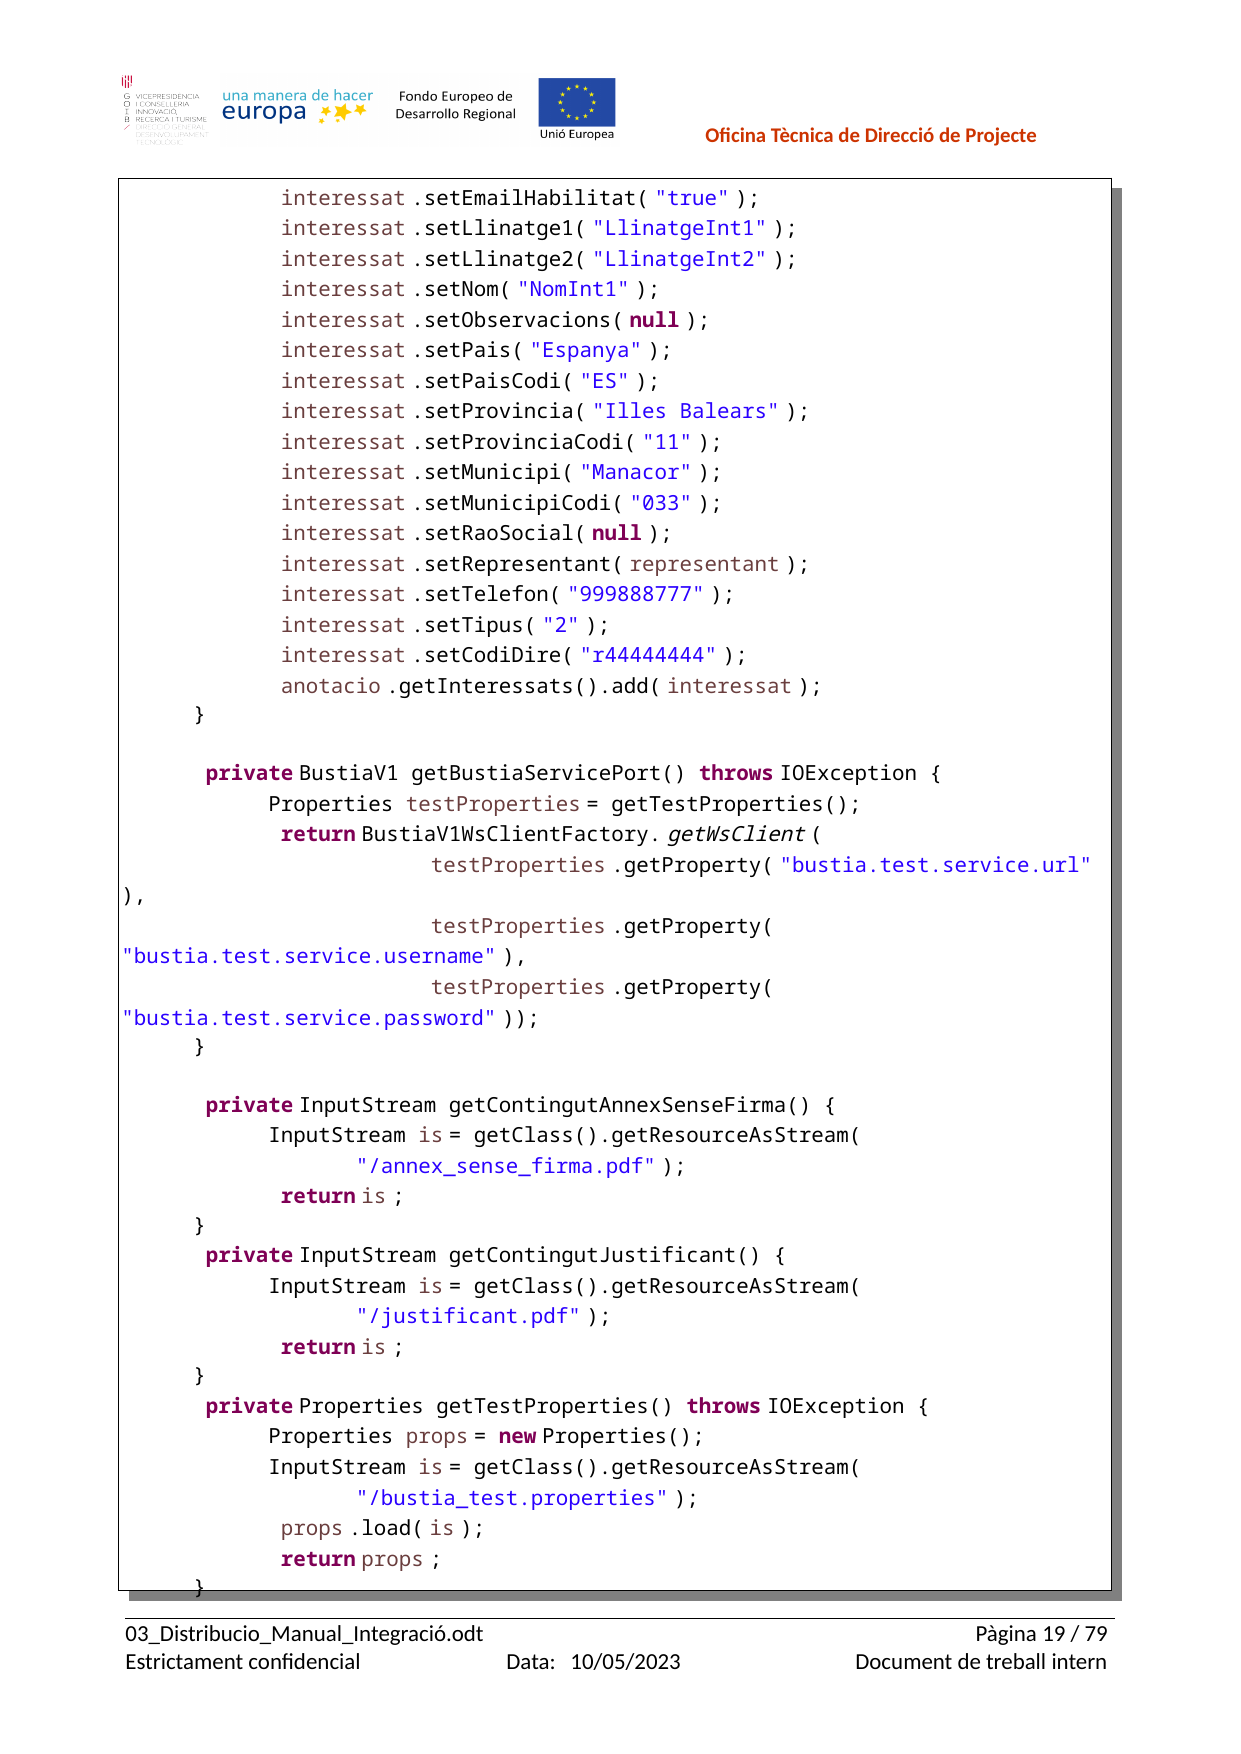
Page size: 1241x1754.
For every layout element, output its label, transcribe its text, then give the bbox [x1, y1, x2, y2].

text interessat .setRaoSocial( null ); [119, 513, 1111, 544]
picture [118, 73, 213, 147]
text private BustiaV1 getBustiaServicePort() throws IOException { [119, 753, 1111, 784]
text } [119, 1028, 1111, 1059]
text } [119, 697, 1111, 728]
text InputStream is = getClass().getResourceAsStream( [119, 1116, 1111, 1146]
text interessat .setObservacions( null ); [119, 300, 1111, 330]
text interessat .setProvincia( "Illes Balears" ); [119, 391, 1111, 422]
text interessat .setTelefon( "999888777" ); [119, 574, 1111, 605]
text interessat .setPais( "Espanya" ); [119, 330, 1111, 361]
text interessat .setCodiDire( "r44444444" ); [119, 636, 1111, 666]
text } [119, 1207, 1111, 1236]
text interessat .setTipus( "2" ); [119, 605, 1111, 636]
text testProperties .getProperty( "bustia.test.service.url" ), [119, 845, 1111, 906]
text interessat .setRepresentant( representant ); [119, 544, 1111, 574]
text } [119, 1569, 1111, 1590]
text return props ; [119, 1539, 1111, 1569]
text private InputStream getContingutAnnexSenseFirma() { [119, 1085, 1111, 1116]
text Properties props = new Properties(); [119, 1417, 1111, 1447]
text interessat .setMunicipiCodi( "033" ); [119, 483, 1111, 513]
text interessat .setLlinatge2( "LlinatgeInt2" ); [119, 239, 1111, 269]
text testProperties .getProperty( "bustia.test.service.password" )); [119, 967, 1111, 1028]
text return BustiaV1WsClientFactory. getWsClient ( [119, 814, 1111, 845]
text interessat .setPaisCodi( "ES" ); [119, 361, 1111, 391]
text "/justificant.pdf" ); [119, 1297, 1111, 1327]
text anotacio .getInteressats().add( interessat ); [119, 666, 1111, 697]
text InputStream is = getClass().getResourceAsStream( [119, 1447, 1111, 1478]
picture [219, 73, 621, 147]
text "/annex_sense_firma.pdf" ); [119, 1146, 1111, 1177]
text interessat .setMunicipi( "Manacor" ); [119, 452, 1111, 483]
text props .load( is ); [119, 1508, 1111, 1539]
text return is ; [119, 1327, 1111, 1358]
text interessat .setLlinatge1( "LlinatgeInt1" ); [119, 208, 1111, 239]
text "/bustia_test.properties" ); [119, 1478, 1111, 1508]
text testProperties .getProperty( "bustia.test.service.username" ), [119, 906, 1111, 967]
text private Properties getTestProperties() throws IOException { [119, 1386, 1111, 1417]
text interessat .setEmailHabilitat( "true" ); [119, 179, 1111, 208]
text interessat .setNom( "NomInt1" ); [119, 269, 1111, 300]
text Properties testProperties = getTestProperties(); [119, 784, 1111, 814]
text [118, 1591, 129, 1601]
text interessat .setProvinciaCodi( "11" ); [119, 422, 1111, 452]
text } [119, 1358, 1111, 1386]
text InputStream is = getClass().getResourceAsStream( [119, 1266, 1111, 1297]
text private InputStream getContingutJustificant() { [119, 1236, 1111, 1266]
text return is ; [119, 1177, 1111, 1207]
